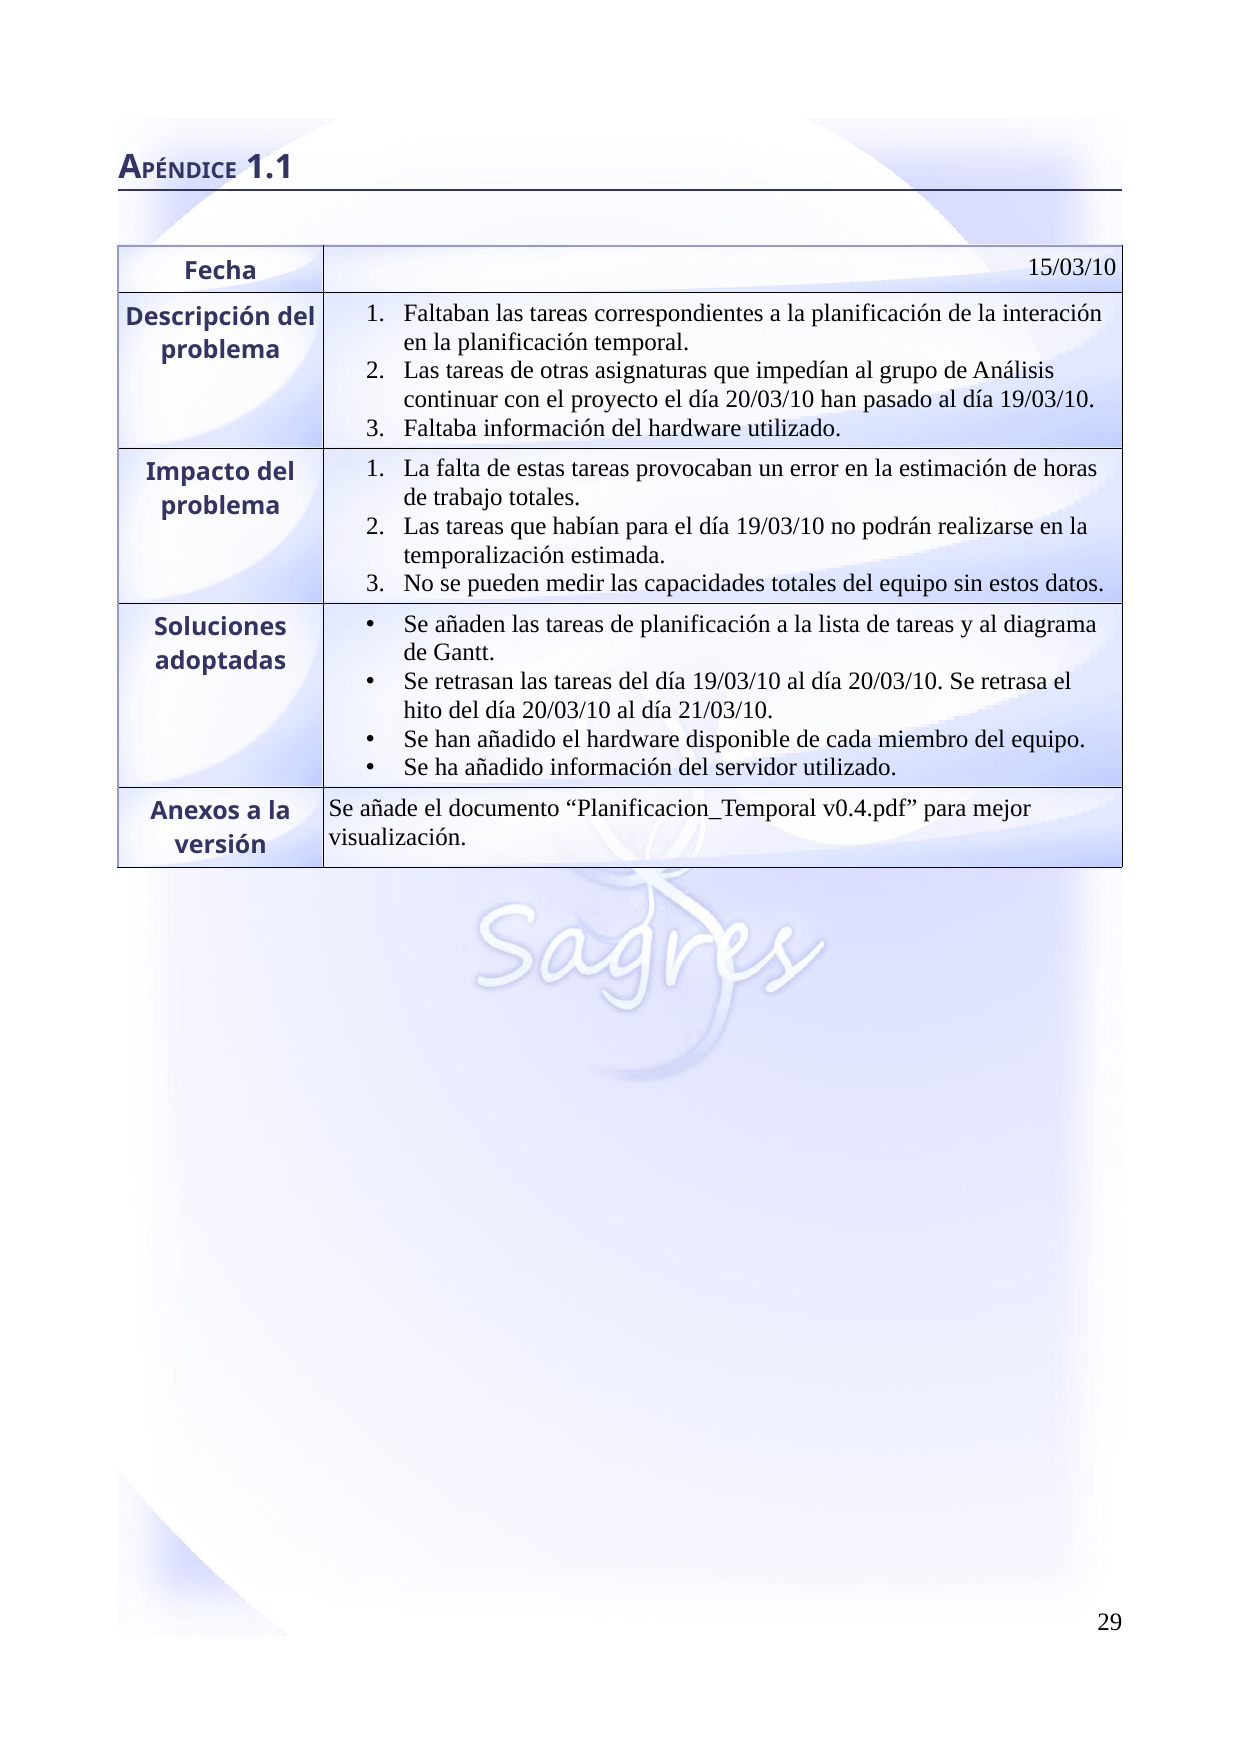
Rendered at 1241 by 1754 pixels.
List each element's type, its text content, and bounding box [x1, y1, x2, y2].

table_cell Soluciones adoptadas [119, 604, 323, 787]
table_cell Se añaden las tareas de planificación a la lista de tareas y al diagrama de Gantt. Se retrasan las tareas del día 19/03/10 al día 20/03/10. Se retrasa el hito del día 20/03/10 al día 21/03/10. Se han añadido el hardware disponible de cada miembro del equipo. Se ha añadido información del servidor utilizado. [324, 604, 1122, 787]
table_header Fecha [119, 247, 323, 292]
table_cell Descripción del problema [119, 293, 323, 448]
table_cell Impacto del problema [119, 449, 323, 603]
table_cell Se añade el documento “Planificacion_Temporal v0.4.pdf” para mejor visualización. [324, 788, 1122, 867]
picture [118, 191, 1122, 245]
table_header 15/03/10 [324, 247, 1122, 292]
picture [118, 118, 1122, 143]
picture [118, 868, 1122, 1636]
table_cell Faltaban las tareas correspondientes a la planificación de la interación en la planificación temporal. Las tareas de otras asignaturas que impedían al grupo de Análisis continuar con el proyecto el día 20/03/10 han pasado al día 19/03/10. Faltaba información del hardware utilizado. [324, 293, 1122, 448]
subtitle Apéndice 1.1 [118, 143, 1122, 189]
table_cell Anexos a la versión [119, 788, 323, 867]
table_cell La falta de estas tareas provocaban un error en la estimación de horas de trabajo totales. Las tareas que habían para el día 19/03/10 no podrán realizarse en la temporalización estimada. No se pueden medir las capacidades totales del equipo sin estos datos. [324, 449, 1122, 603]
